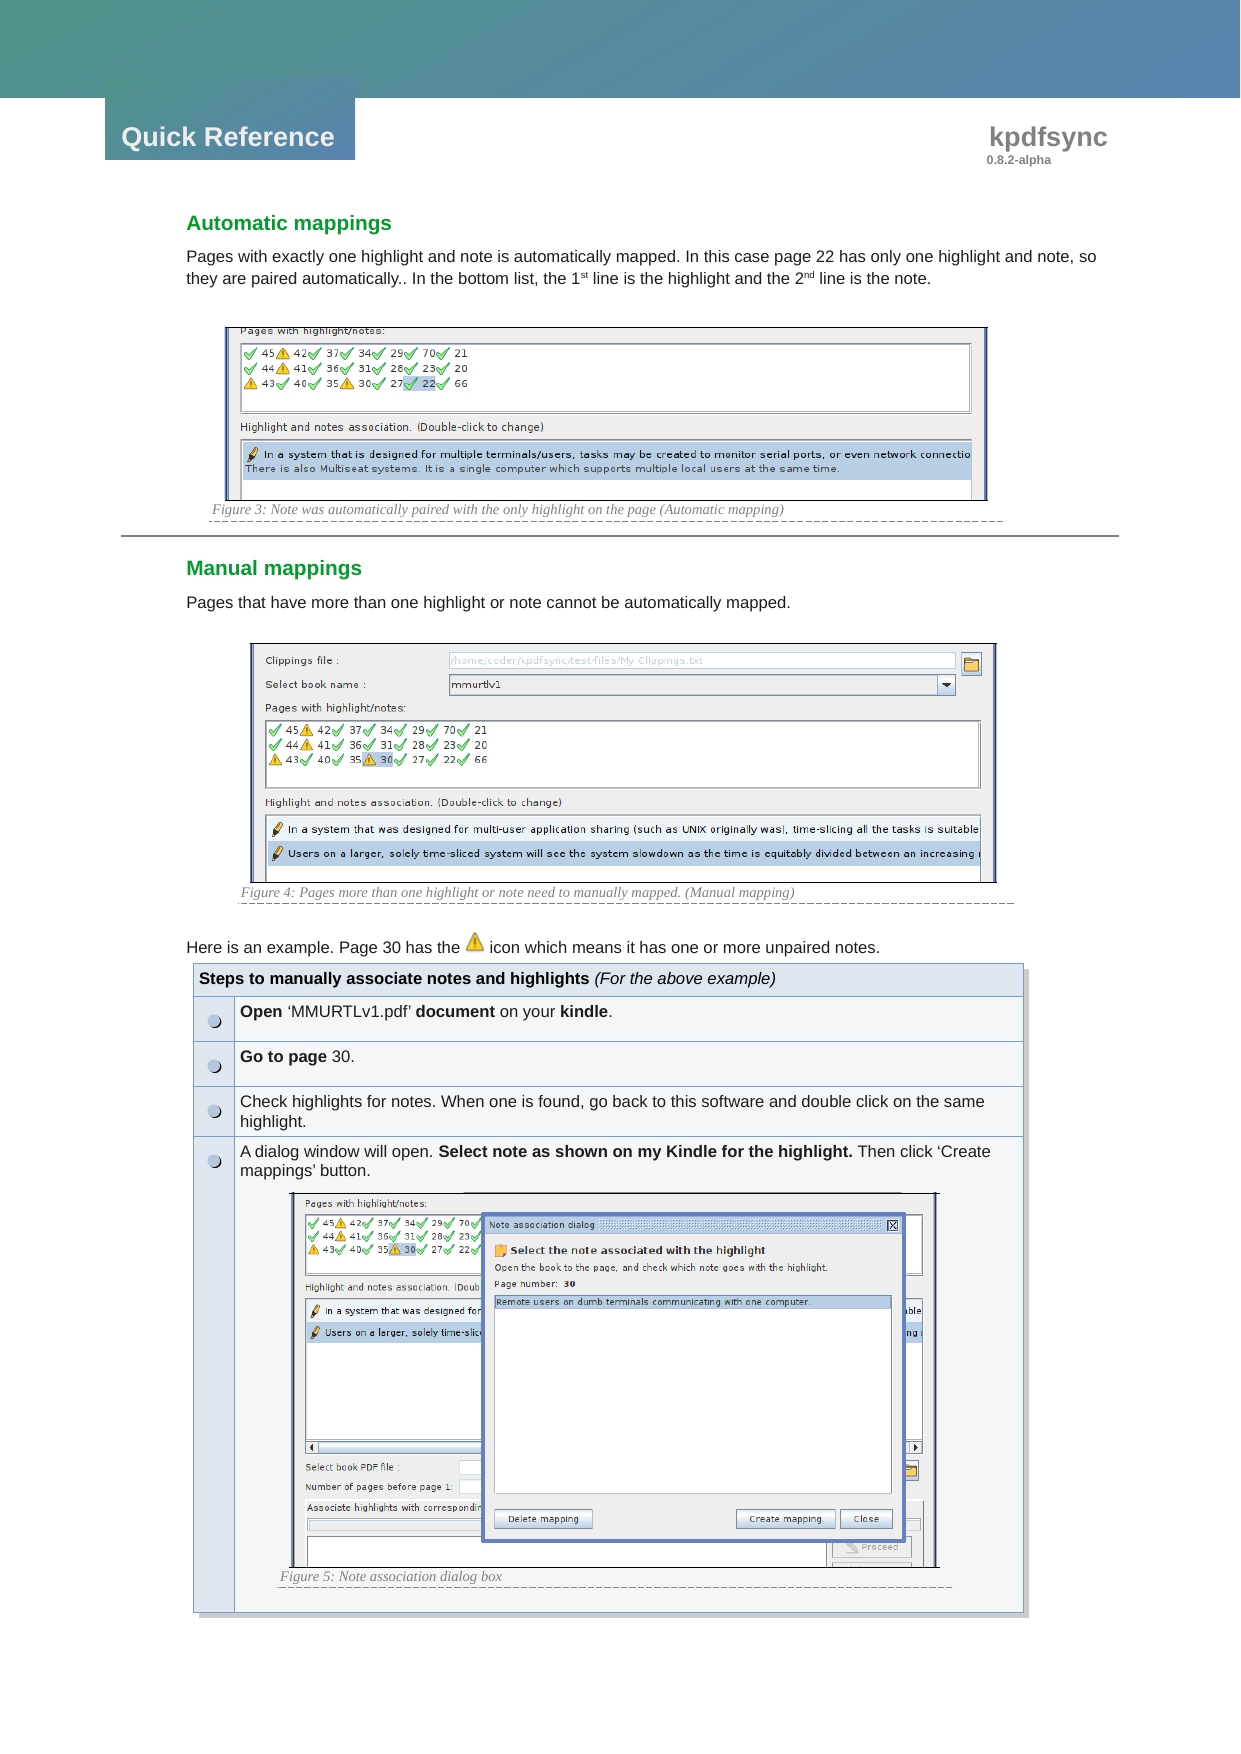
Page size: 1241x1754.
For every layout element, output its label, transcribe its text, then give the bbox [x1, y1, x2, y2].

picture [250, 644, 997, 882]
text Pages with exactly one highlight and note is automatically mapped. In this case page 22 has only one highlight and note, so they are paired automatically.. In the bottom list, the 1st line is the highlight and the 2nd line is the note. [186, 247, 1119, 288]
subtitle Manual mappings [186, 556, 1119, 580]
picture [293, 1194, 935, 1567]
table_cell A dialog window will open. Select note as shown on my Kindle for the highlight. Then click ‘Create mappings’ button. [235, 1137, 1023, 1612]
text Here is an example. Page 30 has the icon which means it has one or more unpaired notes. [186, 931, 1119, 957]
table_cell ● [194, 1137, 234, 1612]
subtitle Automatic mappings [186, 211, 1119, 235]
text Figure 4: Pages more than one highlight or note need to manually mapped. (Manual mapping) [241, 638, 1011, 900]
table_cell Open ‘MMURTLv1.pdf’ document on your kindle. [235, 997, 1023, 1041]
picture [465, 930, 485, 954]
table_cell ● [194, 1042, 234, 1086]
text Figure 3: Note was automatically paired with the only highlight on the page (Automatic mapping) [212, 326, 1001, 518]
text Pages that have more than one highlight or note cannot be automatically mapped. [186, 592, 1119, 612]
table_cell ● [194, 1087, 234, 1136]
table_header Steps to manually associate notes and highlights (For the above example) [194, 964, 1023, 996]
table_cell ● [194, 997, 234, 1041]
picture [224, 328, 988, 500]
table_cell Check highlights for notes. When one is found, go back to this software and double click on the same highlight. [235, 1087, 1023, 1136]
table_cell Go to page 30. [235, 1042, 1023, 1086]
